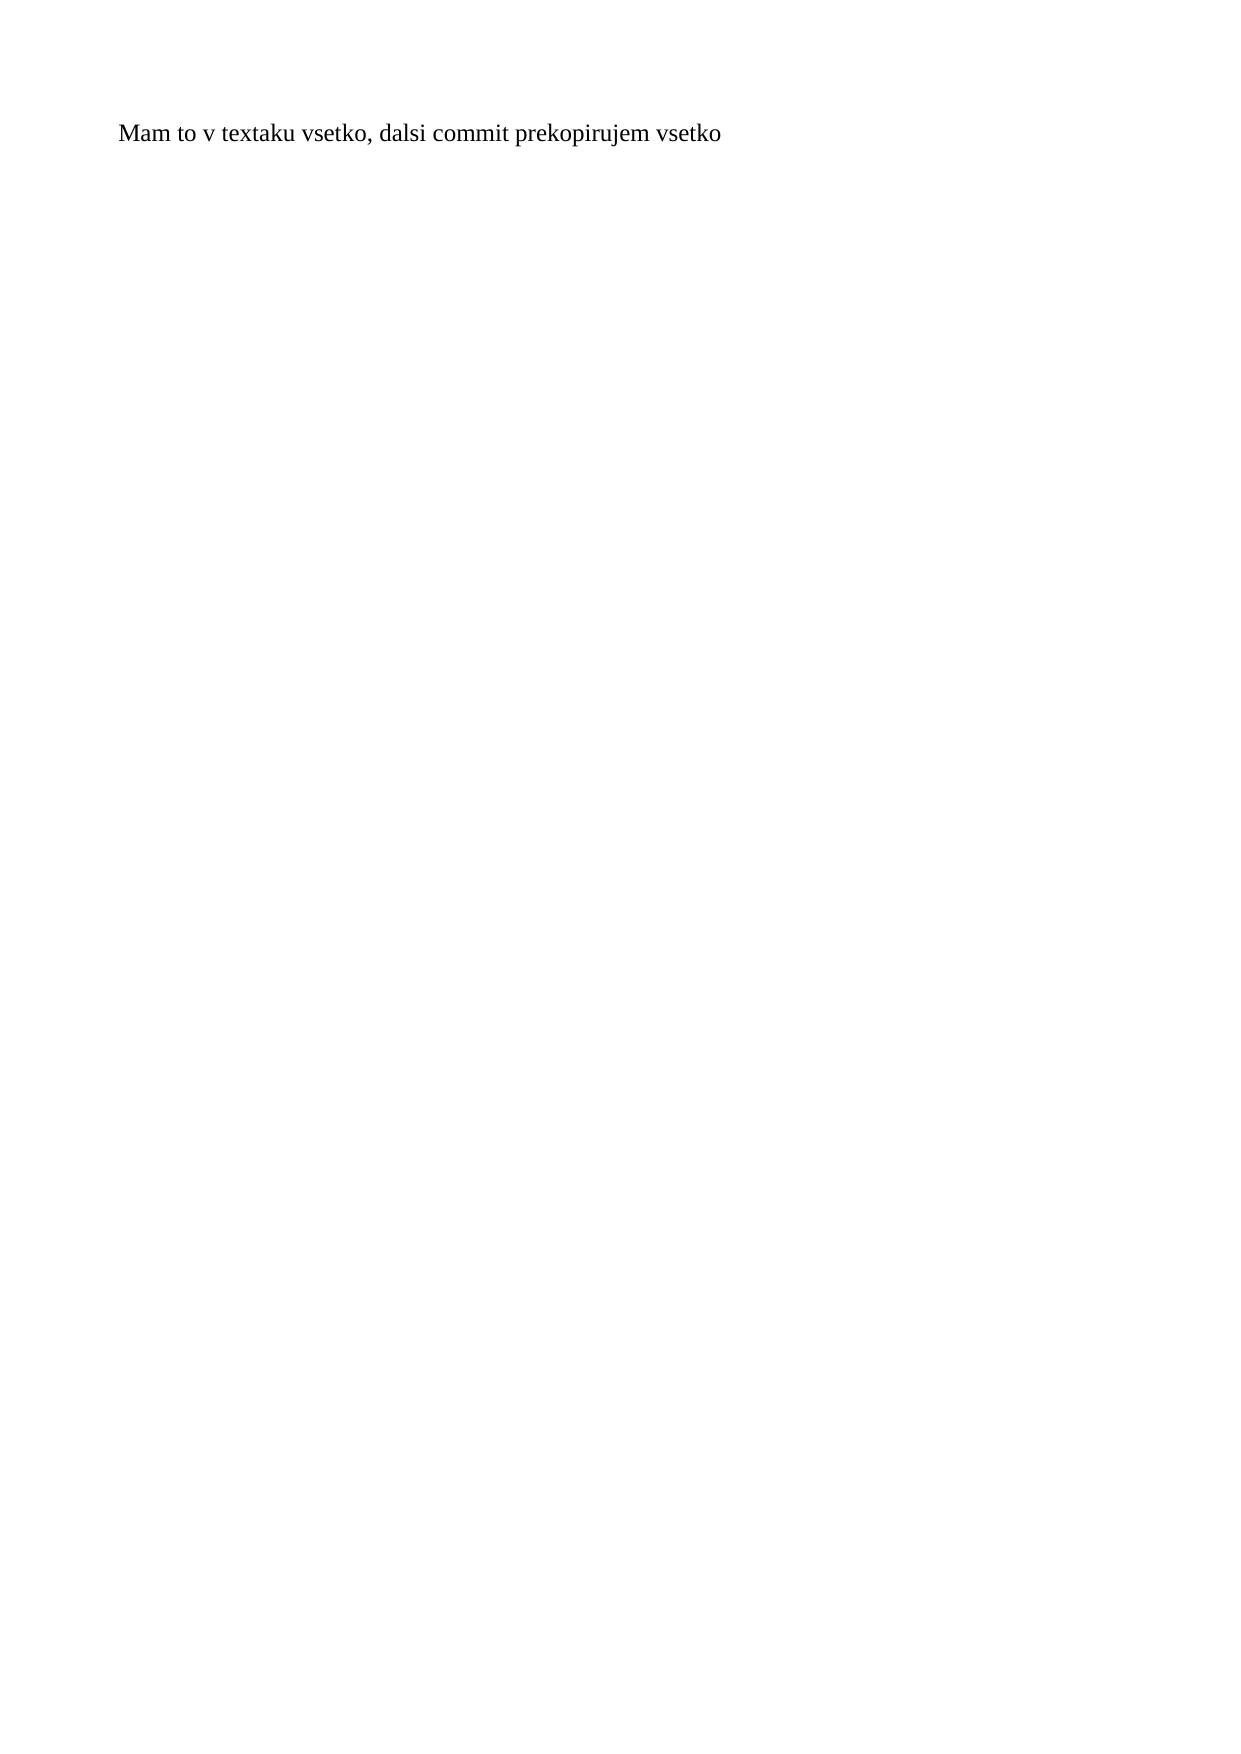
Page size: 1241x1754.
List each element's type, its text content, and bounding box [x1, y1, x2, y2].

text Mam to v textaku vsetko, dalsi commit prekopirujem vsetko [118, 118, 1122, 147]
